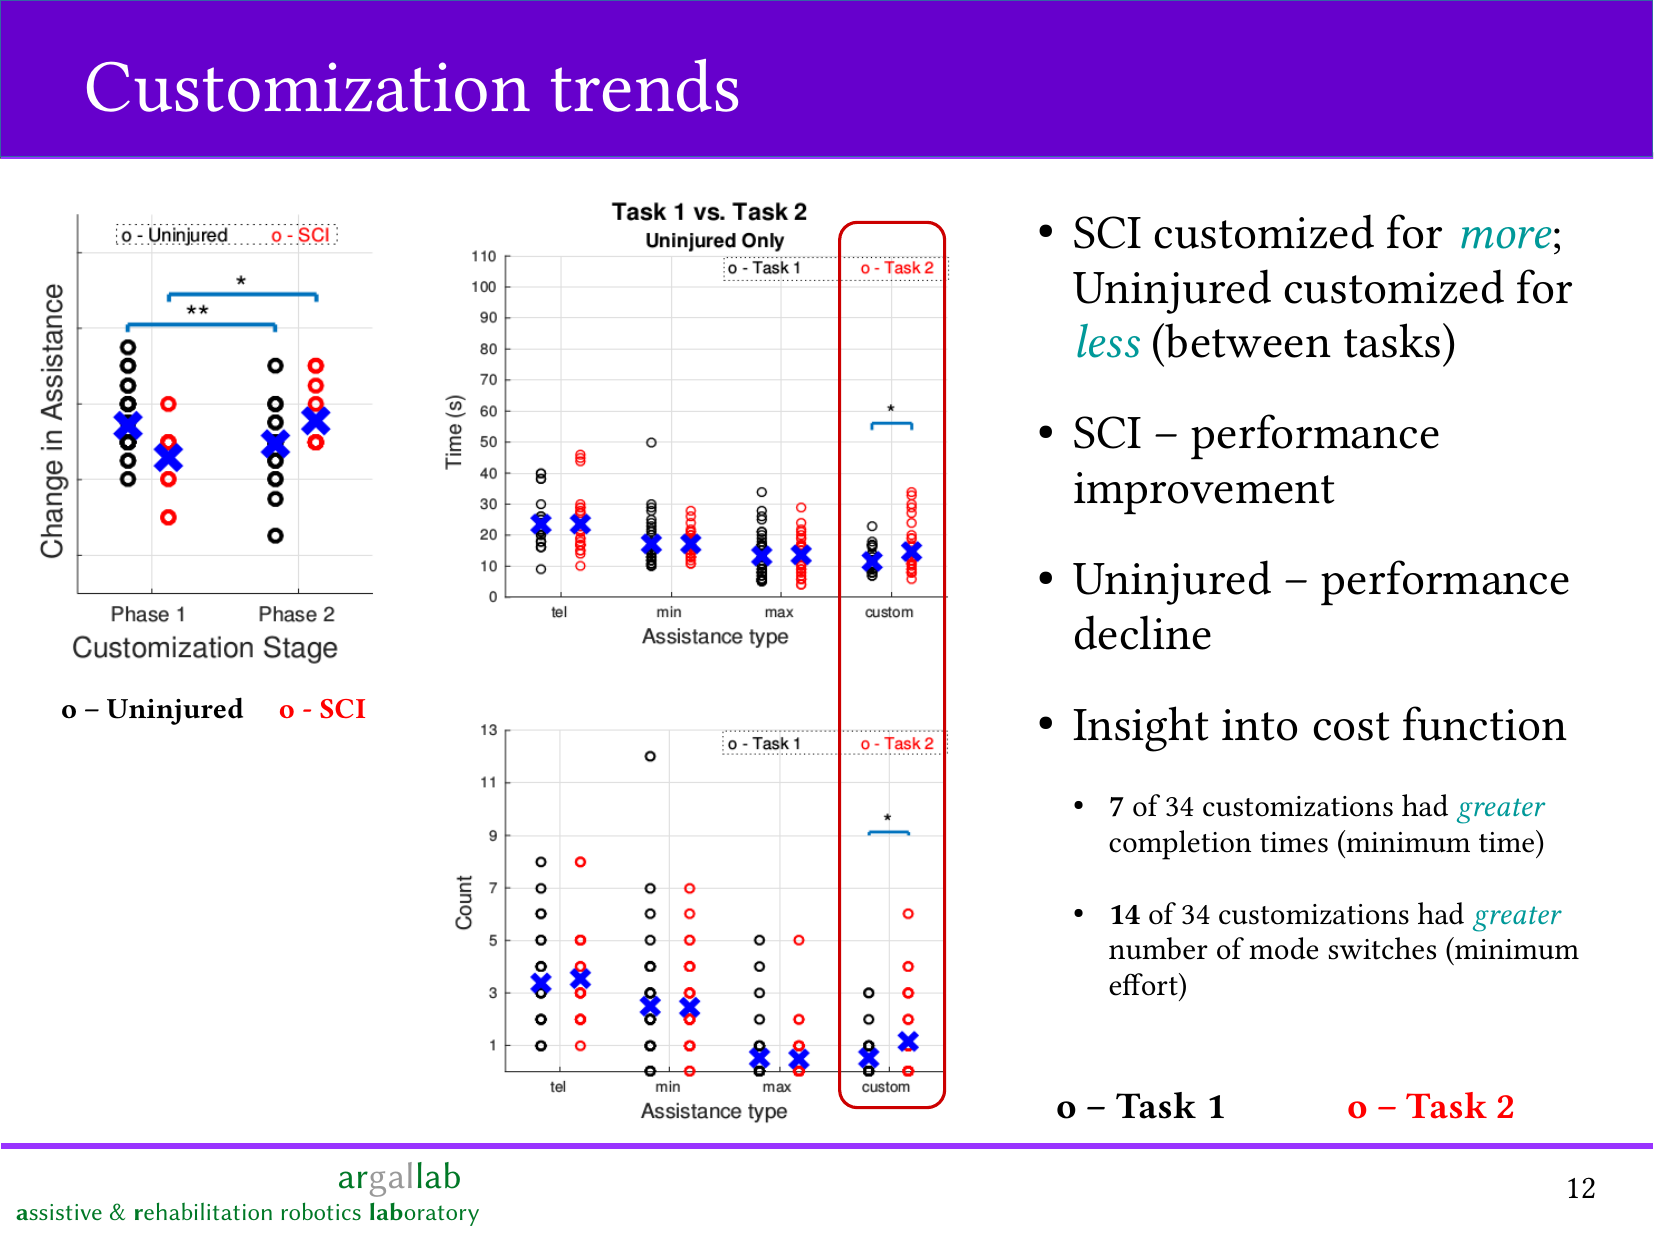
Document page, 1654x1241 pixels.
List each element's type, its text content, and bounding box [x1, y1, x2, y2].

text_box o – Uninjured o - SCI [39, 685, 385, 734]
picture [19, 162, 405, 679]
text_box Customization trends [69, 36, 1621, 138]
text_box [839, 222, 945, 1108]
picture [431, 161, 1005, 1141]
text_box o – Task 1 o – Task 2 [1032, 1078, 1541, 1136]
text_box SCI customized for more; Uninjured customized for less (between tasks) SCI – performance improvement Uninjured – performance decline Insight into cost function 7 of 34 customizations had greater completion times (minimum time) 14 of 34 customizations had greater number of mode switches (minimum effort) [1022, 198, 1623, 1092]
